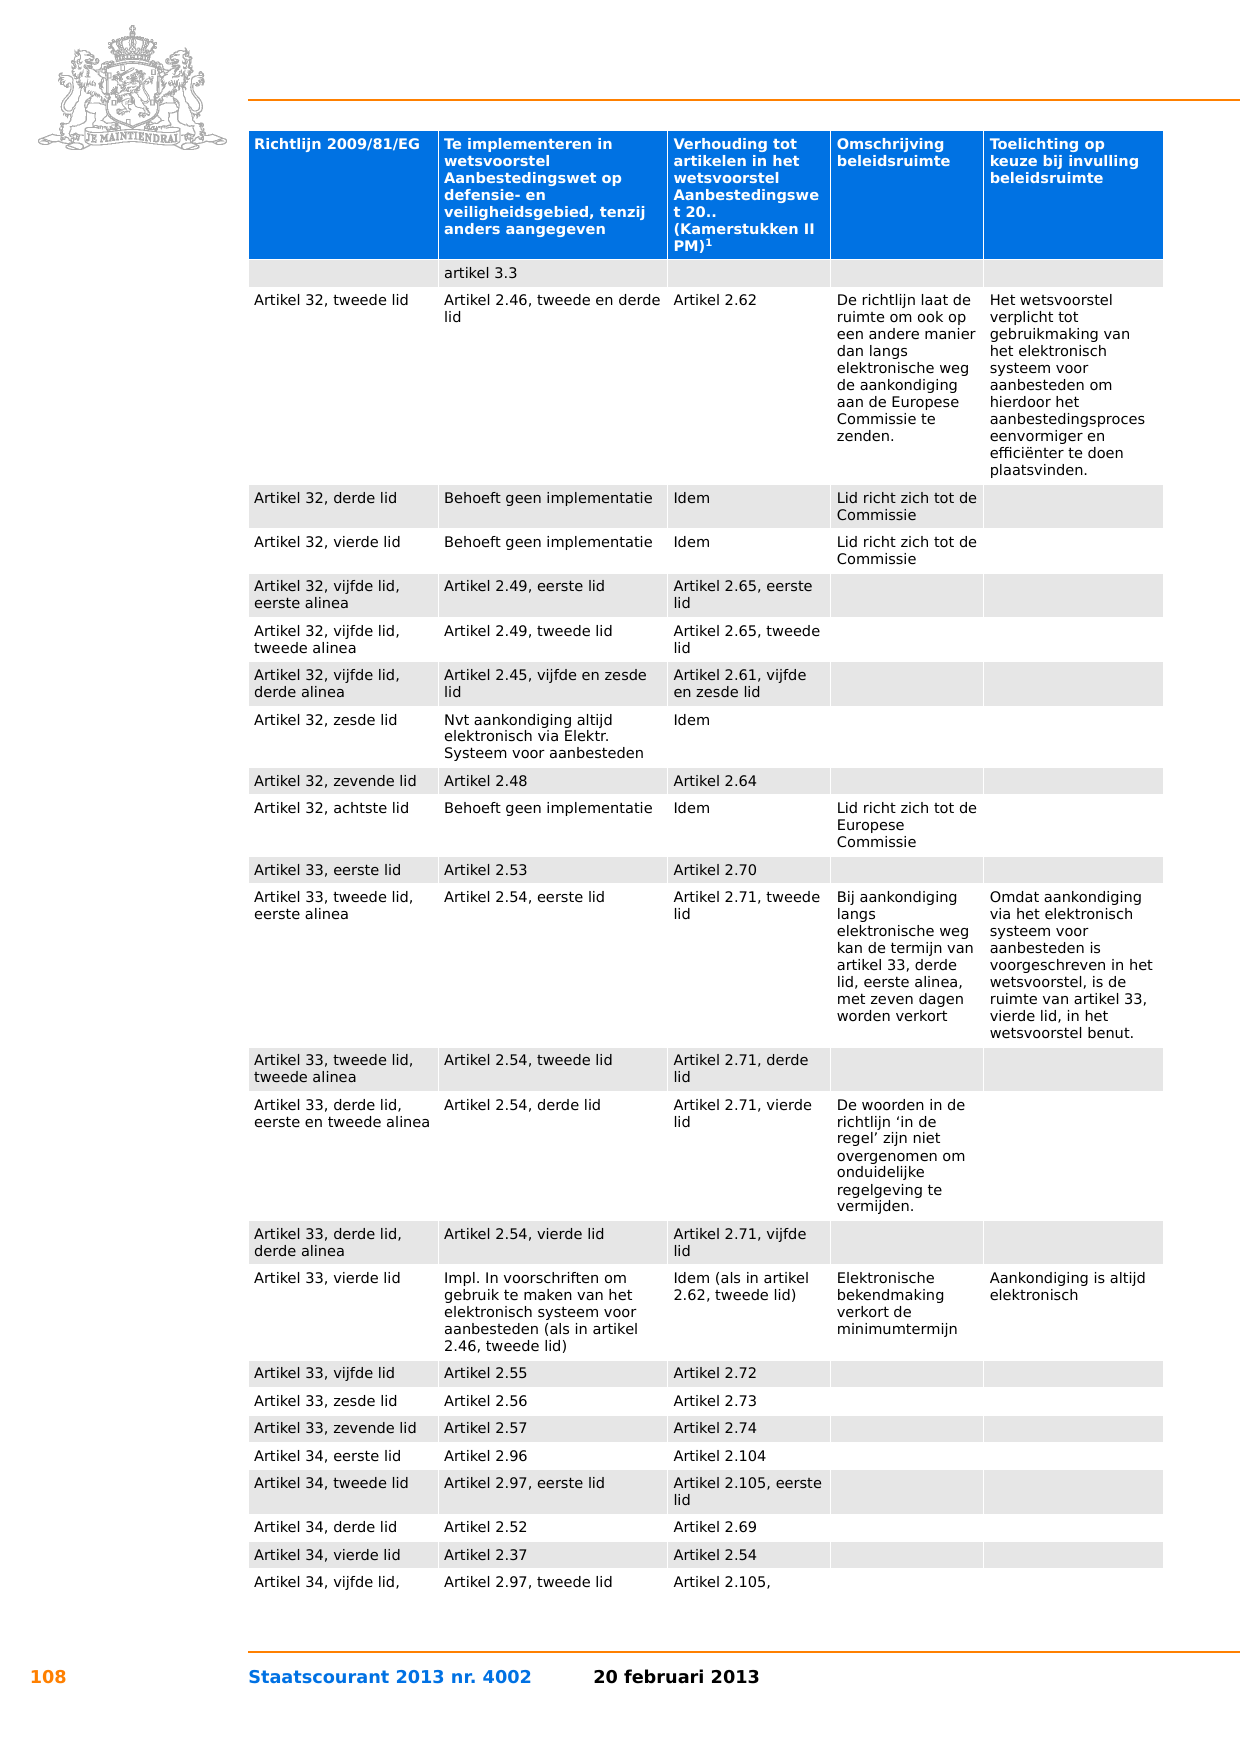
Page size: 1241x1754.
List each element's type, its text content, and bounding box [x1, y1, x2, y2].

table_cell Idem [668, 707, 830, 767]
table_cell Artikel 2.56 [439, 1388, 667, 1414]
table_cell Artikel 2.65, tweede lid [668, 618, 830, 661]
table_cell Artikel 2.71, derde lid [668, 1048, 830, 1091]
table_header Te implementeren in wetsvoorstel Aanbestedingswet op defensie- en veiligheidsgebied, tenzij anders aangegeven [439, 131, 667, 259]
table_cell Artikel 2.37 [439, 1542, 667, 1568]
table_cell Artikel 32, vijfde lid, derde alinea [249, 662, 438, 706]
table_cell [984, 662, 1163, 706]
table_header Richtlijn 2009/81/EG [249, 131, 438, 259]
table_cell Artikel 2.105, eerste lid [668, 1470, 830, 1514]
table_cell Artikel 2.46, tweede en derde lid [439, 288, 667, 484]
table_cell [831, 1515, 983, 1541]
table_cell Idem [668, 529, 830, 572]
table_cell [984, 768, 1163, 794]
table_cell Artikel 2.65, eerste lid [668, 574, 830, 617]
table_cell Artikel 33, vijfde lid [249, 1361, 438, 1387]
table_cell Artikel 34, vijfde lid, [249, 1570, 438, 1596]
table_cell Artikel 2.62 [668, 288, 830, 484]
table_cell Artikel 2.70 [668, 857, 830, 883]
table_cell Lid richt zich tot de Commissie [831, 485, 983, 528]
table_cell [984, 574, 1163, 617]
table_cell [831, 1542, 983, 1568]
table_cell Artikel 2.54, vierde lid [439, 1221, 667, 1264]
table_cell Artikel 33, zevende lid [249, 1416, 438, 1442]
table_cell Artikel 32, achtste lid [249, 795, 438, 856]
table_cell Artikel 32, vijfde lid, eerste alinea [249, 574, 438, 617]
table_cell [831, 1361, 983, 1387]
table_cell Artikel 34, eerste lid [249, 1443, 438, 1469]
table_cell [984, 485, 1163, 528]
table_cell Artikel 33, derde lid, eerste en tweede alinea [249, 1092, 438, 1220]
table_cell Behoeft geen implementatie [439, 529, 667, 572]
table_cell [984, 1092, 1163, 1220]
table_cell [668, 260, 830, 287]
table_cell [831, 707, 983, 767]
table_cell [249, 260, 438, 287]
table_cell Artikel 2.97, tweede lid [439, 1570, 667, 1596]
table_cell Artikel 33, zesde lid [249, 1388, 438, 1414]
table_cell [984, 1542, 1163, 1568]
table_cell Artikel 2.64 [668, 768, 830, 794]
table_cell Lid richt zich tot de Commissie [831, 529, 983, 572]
table_cell Artikel 2.96 [439, 1443, 667, 1469]
table_cell Aankondiging is altijd elektronisch [984, 1265, 1163, 1360]
table_cell Artikel 2.73 [668, 1388, 830, 1414]
table_cell [831, 1443, 983, 1469]
table_cell Nvt aankondiging altijd elektronisch via Elektr. Systeem voor aanbesteden [439, 707, 667, 767]
table_cell Idem [668, 485, 830, 528]
table_cell Artikel 32, zesde lid [249, 707, 438, 767]
table_cell Artikel 2.105, [668, 1570, 830, 1596]
table_header Verhouding tot artikelen in het wetsvoorstel Aanbestedingswet 20.. (Kamerstukken II PM)1 [668, 131, 830, 259]
table_cell Artikel 2.48 [439, 768, 667, 794]
table_cell [831, 618, 983, 661]
table_header Toelichting op keuze bij invulling beleidsruimte [984, 131, 1163, 259]
table_cell [984, 618, 1163, 661]
table_cell Artikel 2.55 [439, 1361, 667, 1387]
table_cell Artikel 2.54 [668, 1542, 830, 1568]
table_cell [831, 1570, 983, 1596]
table_cell [984, 857, 1163, 883]
table_cell Impl. In voorschriften om gebruik te maken van het elektronisch systeem voor aanbesteden (als in artikel 2.46, tweede lid) [439, 1265, 667, 1360]
table_cell Artikel 2.49, eerste lid [439, 574, 667, 617]
table_cell Artikel 32, vijfde lid, tweede alinea [249, 618, 438, 661]
table_cell Artikel 33, tweede lid, tweede alinea [249, 1048, 438, 1091]
table_cell Artikel 2.71, tweede lid [668, 884, 830, 1046]
table_cell [984, 707, 1163, 767]
table_cell Artikel 2.74 [668, 1416, 830, 1442]
table_cell [831, 1388, 983, 1414]
table_cell [984, 1570, 1163, 1596]
table_cell Idem (als in artikel 2.62, tweede lid) [668, 1265, 830, 1360]
table_cell Artikel 2.71, vierde lid [668, 1092, 830, 1220]
table_cell Artikel 2.72 [668, 1361, 830, 1387]
table_cell [984, 1416, 1163, 1442]
table_cell [831, 857, 983, 883]
table_cell Behoeft geen implementatie [439, 795, 667, 856]
table_cell Artikel 32, vierde lid [249, 529, 438, 572]
table_cell Artikel 2.54, tweede lid [439, 1048, 667, 1091]
table_cell Artikel 2.52 [439, 1515, 667, 1541]
table_cell Lid richt zich tot de Europese Commissie [831, 795, 983, 856]
table_cell Artikel 2.104 [668, 1443, 830, 1469]
table_cell [984, 529, 1163, 572]
table_cell Artikel 33, eerste lid [249, 857, 438, 883]
table_cell [984, 1221, 1163, 1264]
table_cell [984, 1515, 1163, 1541]
table_cell [831, 1221, 983, 1264]
table_cell Omdat aankondiging via het elektronisch systeem voor aanbesteden is voorgeschreven in het wetsvoorstel, is de ruimte van artikel 33, vierde lid, in het wetsvoorstel benut. [984, 884, 1163, 1046]
table_cell [831, 574, 983, 617]
table_cell Artikel 2.53 [439, 857, 667, 883]
table_cell [831, 768, 983, 794]
table_cell Artikel 2.49, tweede lid [439, 618, 667, 661]
table_cell Artikel 32, zevende lid [249, 768, 438, 794]
table_cell Artikel 2.97, eerste lid [439, 1470, 667, 1514]
table_cell Artikel 34, derde lid [249, 1515, 438, 1541]
table_cell Artikel 32, tweede lid [249, 288, 438, 484]
table_cell [831, 1470, 983, 1514]
table_cell [831, 1416, 983, 1442]
table_cell Artikel 2.69 [668, 1515, 830, 1541]
table_cell artikel 3.3 [439, 260, 667, 287]
table_cell [984, 260, 1163, 287]
table_cell Het wetsvoorstel verplicht tot gebruikmaking van het elektronisch systeem voor aanbesteden om hierdoor het aanbestedingsproces eenvormiger en efficiënter te doen plaatsvinden. [984, 288, 1163, 484]
table_cell [984, 1388, 1163, 1414]
table_cell Artikel 33, derde lid, derde alinea [249, 1221, 438, 1264]
table_cell De woorden in de richtlijn ‘in de regel’ zijn niet overgenomen om onduidelijke regelgeving te vermijden. [831, 1092, 983, 1220]
table_cell Artikel 32, derde lid [249, 485, 438, 528]
table_cell Artikel 2.45, vijfde en zesde lid [439, 662, 667, 706]
table_cell [984, 795, 1163, 856]
picture [38, 25, 227, 150]
table_cell De richtlijn laat de ruimte om ook op een andere manier dan langs elektronische weg de aankondiging aan de Europese Commissie te zenden. [831, 288, 983, 484]
table_cell Artikel 2.54, eerste lid [439, 884, 667, 1046]
table_cell Elektronische bekendmaking verkort de minimumtermijn [831, 1265, 983, 1360]
table_cell Bij aankondiging langs elektronische weg kan de termijn van artikel 33, derde lid, eerste alinea, met zeven dagen worden verkort [831, 884, 983, 1046]
table_cell [984, 1470, 1163, 1514]
table_cell [831, 260, 983, 287]
table_cell Artikel 2.54, derde lid [439, 1092, 667, 1220]
table_cell Artikel 34, tweede lid [249, 1470, 438, 1514]
table_cell [831, 1048, 983, 1091]
table_cell Artikel 2.57 [439, 1416, 667, 1442]
table_cell Idem [668, 795, 830, 856]
table_cell Behoeft geen implementatie [439, 485, 667, 528]
table_cell Artikel 33, vierde lid [249, 1265, 438, 1360]
table_cell Artikel 2.61, vijfde en zesde lid [668, 662, 830, 706]
table_cell Artikel 34, vierde lid [249, 1542, 438, 1568]
table_cell [984, 1443, 1163, 1469]
table_header Omschrijving beleidsruimte [831, 131, 983, 259]
table_cell [984, 1048, 1163, 1091]
table_cell Artikel 2.71, vijfde lid [668, 1221, 830, 1264]
table_cell [831, 662, 983, 706]
table_cell Artikel 33, tweede lid, eerste alinea [249, 884, 438, 1046]
table_cell [984, 1361, 1163, 1387]
